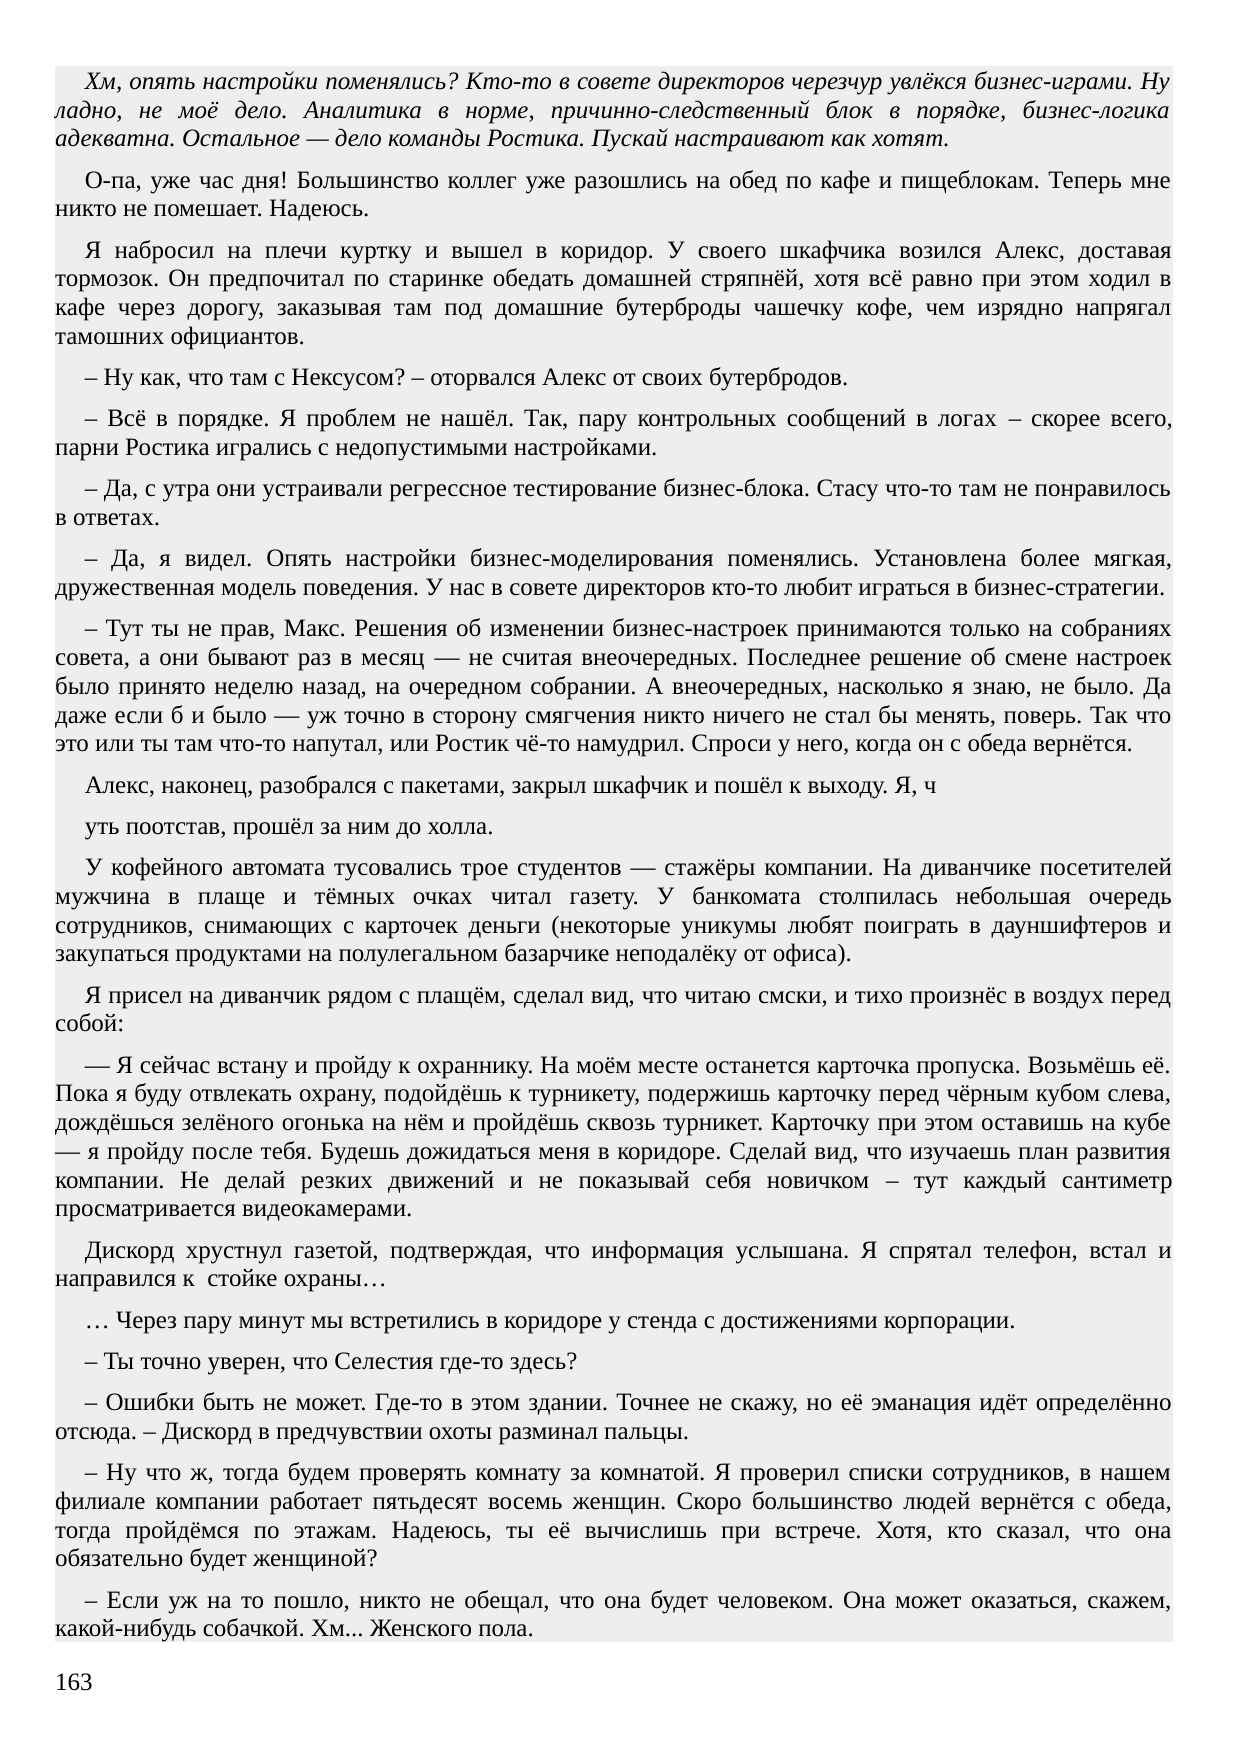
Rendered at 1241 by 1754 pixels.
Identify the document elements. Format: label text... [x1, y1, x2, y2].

text Я присел на диванчик рядом с плащём, сделал вид, что читаю смски, и тихо произнёс в воздух перед собой: [55, 980, 1173, 1037]
text Хм, опять настройки поменялись? Кто-то в совете директоров черезчур увлёкся бизнес-играми. Ну ладно, не моё дело. Аналитика в норме, причинно-следственный блок в порядке, бизнес-логика адекватна. Остальное — дело команды Ростика. Пускай настраивают как хотят. [55, 66, 1173, 152]
text – Если уж на то пошло, никто не обещал, что она будет человеком. Она может оказаться, скажем, какой-нибудь собачкой. Хм... Женского пола. [55, 1585, 1173, 1642]
text Алекс, наконец, разобрался с пакетами, закрыл шкафчик и пошёл к выходу. Я, ч [55, 770, 1173, 798]
text – Да, я видел. Опять настройки бизнес-моделирования поменялись. Установлена более мягкая, дружественная модель поведения. У нас в совете директоров кто-то любит играться в бизнес-стратегии. [55, 543, 1173, 601]
text – Ошибки быть не может. Где-то в этом здании. Точнее не скажу, но её эманация идёт определённо отсюда. – Дискорд в предчувствии охоты разминал пальцы. [55, 1387, 1173, 1445]
text – Всё в порядке. Я проблем не нашёл. Так, пару контрольных сообщений в логах – скорее всего, парни Ростика игрались с недопустимыми настройками. [55, 403, 1173, 461]
text Я набросил на плечи куртку и вышел в коридор. У своего шкафчика возился Алекс, доставая тормозок. Он предпочитал по старинке обедать домашней стряпнёй, хотя всё равно при этом ходил в кафе через дорогу, заказывая там под домашние бутерброды чашечку кофе, чем изрядно напрягал тамошних официантов. [55, 235, 1173, 350]
text уть поотстав, прошёл за ним до холла. [55, 811, 1173, 840]
text – Да, с утра они устраивали регрессное тестирование бизнес-блока. Стасу что-то там не понравилось в ответах. [55, 473, 1173, 531]
text О-па, уже час дня! Большинство коллег уже разошлись на обед по кафе и пищеблокам. Теперь мне никто не помешает. Надеюсь. [55, 165, 1173, 222]
text – Ты точно уверен, что Селестия где-то здесь? [55, 1346, 1173, 1375]
text – Ну как, что там с Нексусом? – оторвался Алекс от своих бутербродов. [55, 362, 1173, 391]
text – Ну что ж, тогда будем проверять комнату за комнатой. Я проверил списки сотрудников, в нашем филиале компании работает пятьдесят восемь женщин. Скоро большинство людей вернётся с обеда, тогда пройдёмся по этажам. Надеюсь, ты её вычислишь при встрече. Хотя, кто сказал, что она обязательно будет женщиной? [55, 1457, 1173, 1572]
text – Тут ты не прав, Макс. Решения об изменении бизнес-настроек принимаются только на собраниях совета, а они бывают раз в месяц — не считая внеочередных. Последнее решение об смене настроек было принято неделю назад, на очередном собрании. А внеочередных, насколько я знаю, не было. Да даже если б и было — уж точно в сторону смягчения никто ничего не стал бы менять, поверь. Так что это или ты там что-то напутал, или Ростик чё-то намудрил. Спроси у него, когда он с обеда вернётся. [55, 613, 1173, 757]
text У кофейного автомата тусовались трое студентов — стажёры компании. На диванчике посетителей мужчина в плаще и тёмных очках читал газету. У банкомата столпилась небольшая очередь сотрудников, снимающих с карточек деньги (некоторые уникумы любят поиграть в дауншифтеров и закупаться продуктами на полулегальном базарчике неподалёку от офиса). [55, 852, 1173, 967]
text Дискорд хрустнул газетой, подтверждая, что информация услышана. Я спрятал телефон, встал и направился к стойке охраны… [55, 1235, 1173, 1292]
text — Я сейчас встану и пройду к охраннику. На моём месте останется карточка пропуска. Возьмёшь её. Пока я буду отвлекать охрану, подойдёшь к турникету, подержишь карточку перед чёрным кубом слева, дождёшься зелёного огонька на нём и пройдёшь сквозь турникет. Карточку при этом оставишь на кубе — я пройду после тебя. Будешь дожидаться меня в коридоре. Сделай вид, что изучаешь план развития компании. Не делай резких движений и не показывай себя новичком – тут каждый сантиметр просматривается видеокамерами. [55, 1050, 1173, 1222]
text … Через пару минут мы встретились в коридоре у стенда с достижениями корпорации. [55, 1305, 1173, 1333]
